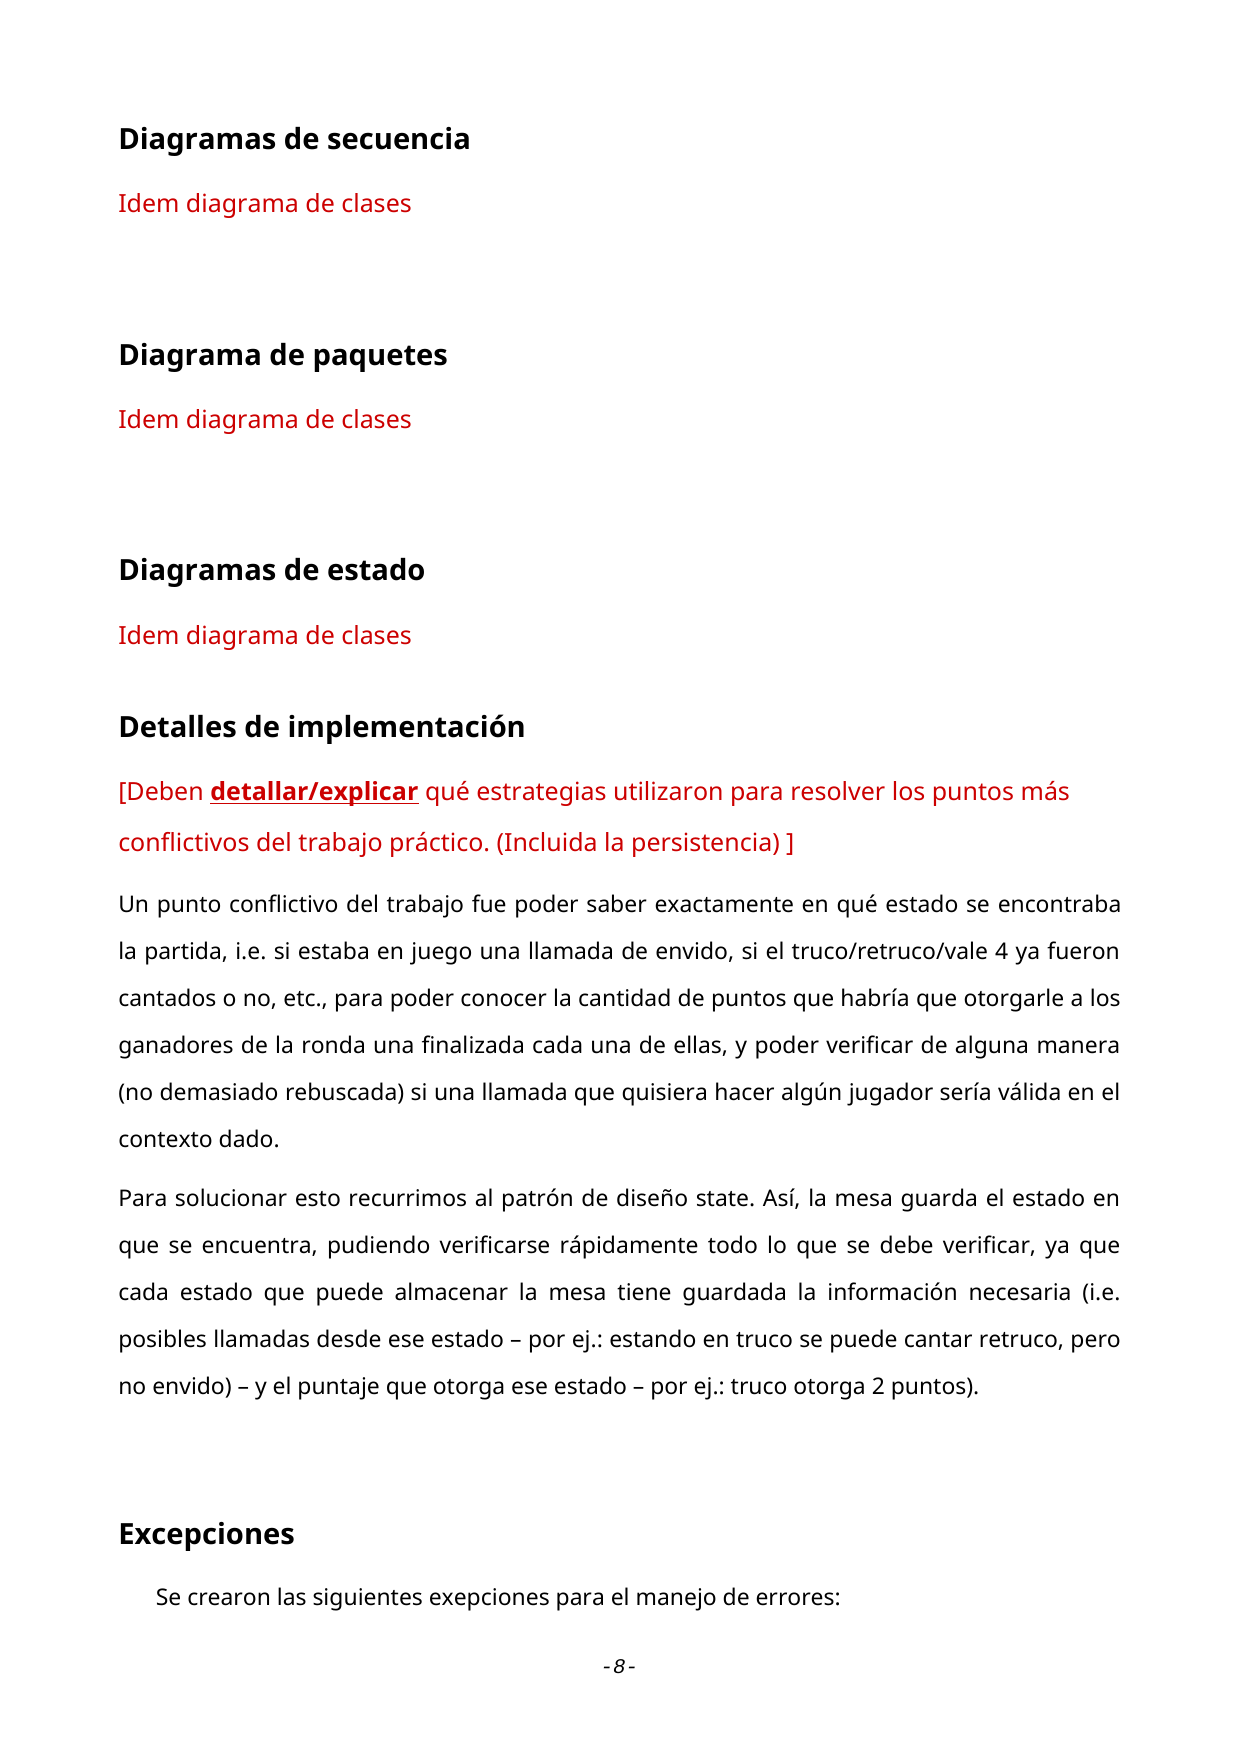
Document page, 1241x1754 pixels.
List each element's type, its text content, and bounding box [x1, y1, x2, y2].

text Un punto conflictivo del trabajo fue poder saber exactamente en qué estado se encontraba la partida, i.e. si estaba en juego una llamada de envido, si el truco/retruco/vale 4 ya fueron cantados o no, etc., para poder conocer la cantidad de puntos que habría que otorgarle a los ganadores de la ronda una finalizada cada una de ellas, y poder verificar de alguna manera (no demasiado rebuscada) si una llamada que quisiera hacer algún jugador sería válida en el contexto dado. [118, 888, 1122, 1154]
text Se crearon las siguientes exepciones para el manejo de errores: [118, 1581, 1122, 1612]
text Idem diagrama de clases [118, 402, 1122, 436]
text Idem diagrama de clases [118, 186, 1122, 220]
subtitle Diagramas de secuencia [118, 118, 1122, 158]
text Idem diagrama de clases [118, 617, 1122, 651]
subtitle Diagramas de estado [118, 549, 1122, 589]
subtitle Diagrama de paquetes [118, 334, 1122, 373]
text Para solucionar esto recurrimos al patrón de diseño state. Así, la mesa guarda el estado en que se encuentra, pudiendo verificarse rápidamente todo lo que se debe verificar, ya que cada estado que puede almacenar la mesa tiene guardada la información necesaria (i.e. posibles llamadas desde ese estado – por ej.: estando en truco se puede cantar retruco, pero no envido) – y el puntaje que otorga ese estado – por ej.: truco otorga 2 puntos). [118, 1182, 1122, 1401]
text [Deben detallar/explicar qué estrategias utilizaron para resolver los puntos más conflictivos del trabajo práctico. (Incluida la persistencia) ] [118, 774, 1122, 859]
subtitle Detalles de implementación [118, 706, 1122, 746]
subtitle Excepciones [118, 1513, 1122, 1553]
